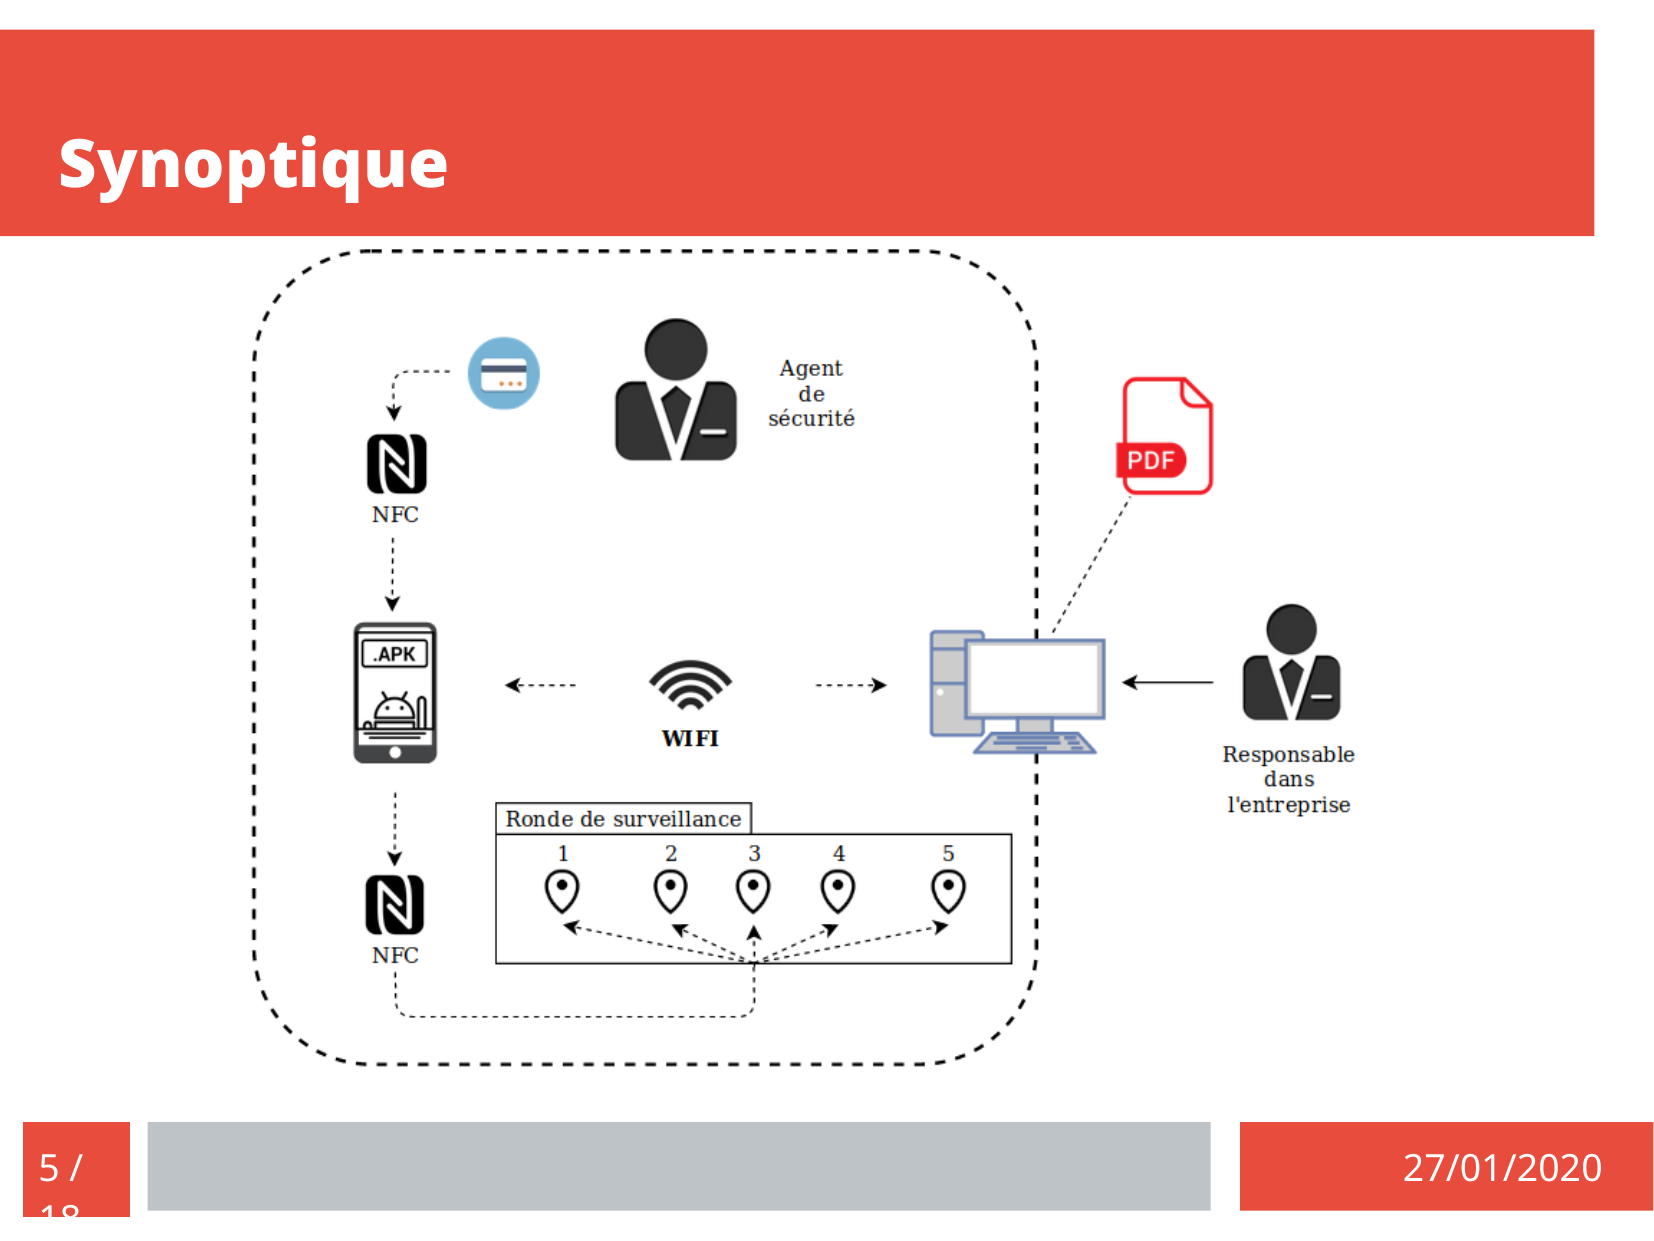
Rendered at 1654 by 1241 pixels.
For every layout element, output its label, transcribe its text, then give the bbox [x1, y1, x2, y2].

text_box 27/01/2020 [1388, 1133, 1634, 1196]
title Synoptique [59, 59, 1595, 207]
text_box <numéro> / 18 [23, 1133, 142, 1241]
text_box [23, 1122, 130, 1133]
picture [224, 238, 1379, 1092]
